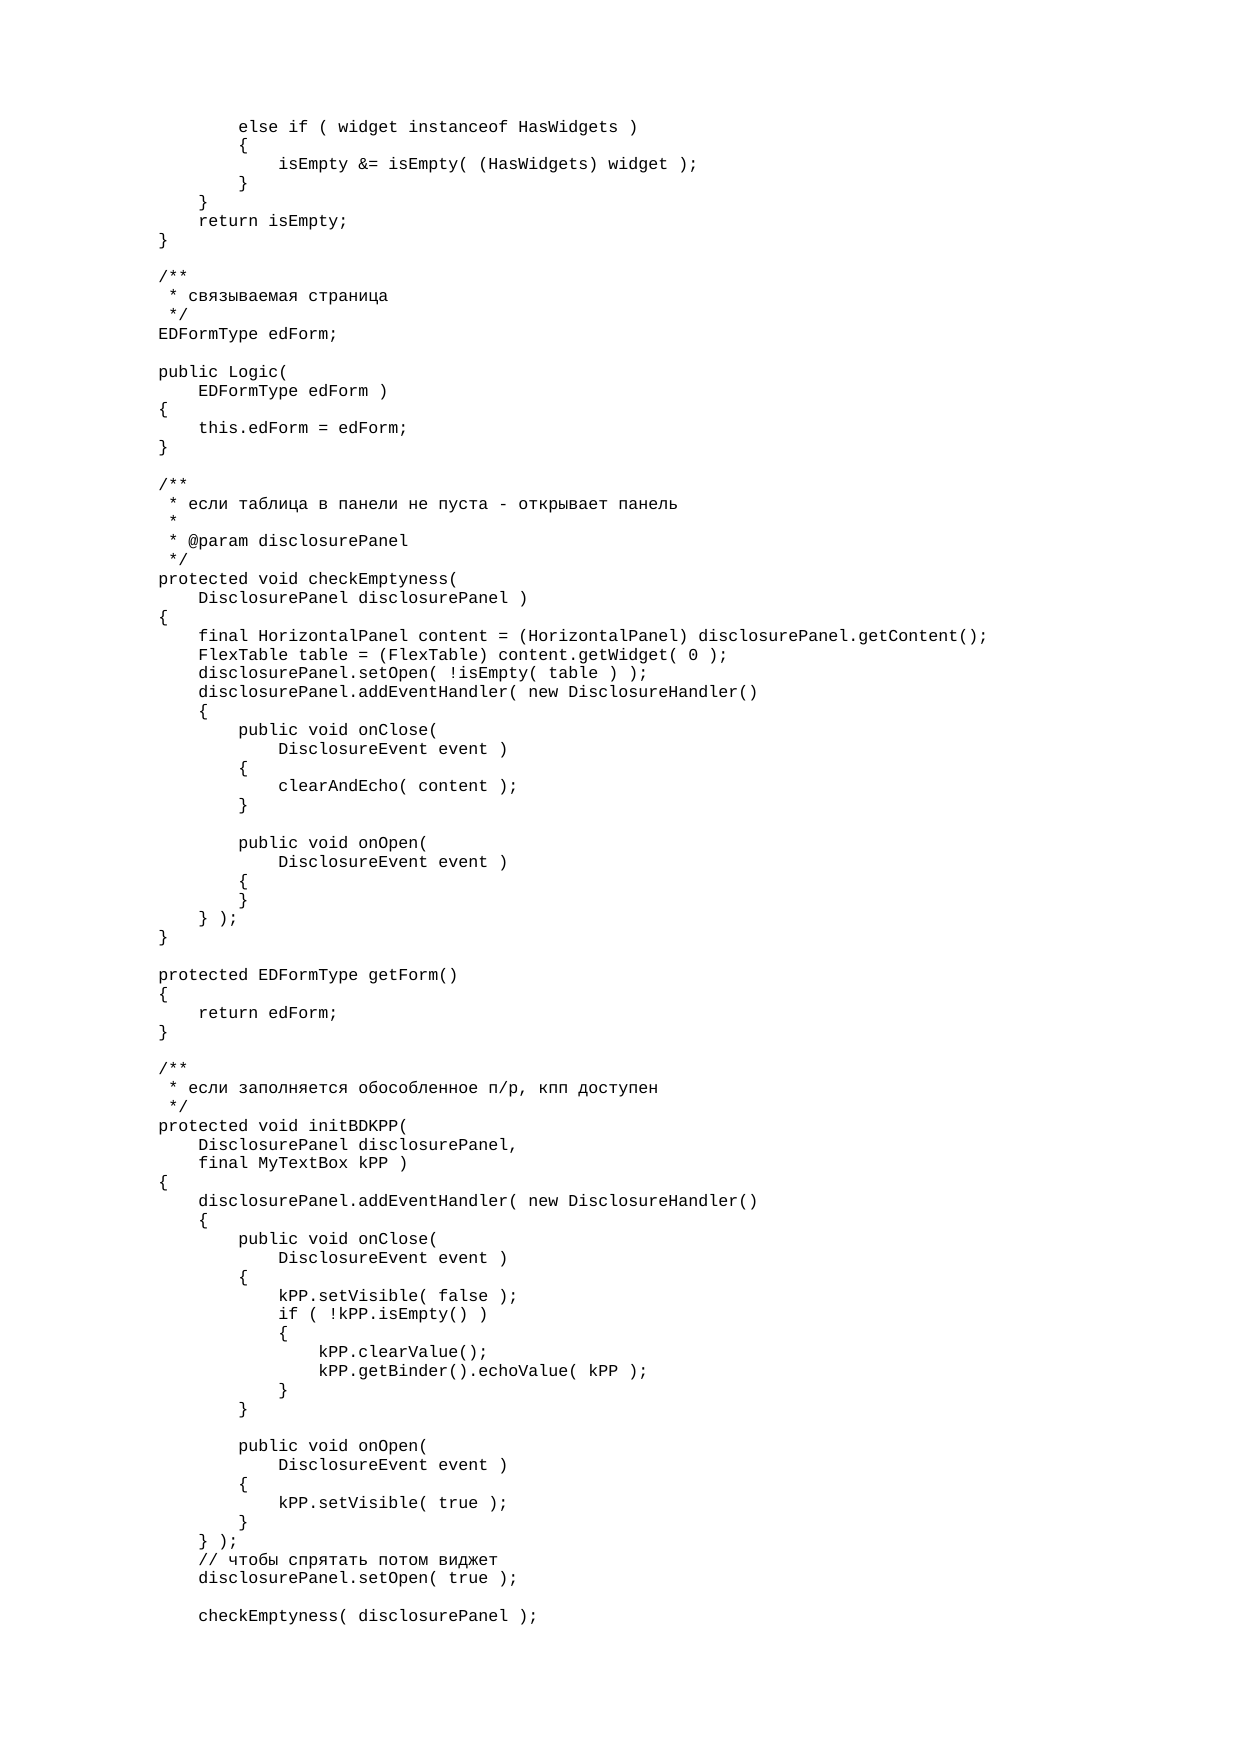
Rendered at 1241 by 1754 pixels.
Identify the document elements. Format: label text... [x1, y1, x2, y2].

text } [118, 891, 1122, 910]
text disclosurePanel.setOpen( true ); [118, 1570, 1122, 1589]
text /** [118, 476, 1122, 495]
text { [118, 759, 1122, 778]
text return edForm; [118, 1004, 1122, 1023]
text EDFormType edForm ) [118, 382, 1122, 401]
text return isEmpty; [118, 212, 1122, 231]
text } [118, 1400, 1122, 1419]
text if ( !kPP.isEmpty() ) [118, 1306, 1122, 1325]
text DisclosureEvent event ) [118, 1457, 1122, 1476]
text kPP.getBinder().echoValue( kPP ); [118, 1362, 1122, 1381]
text { [118, 1476, 1122, 1494]
text // чтобы спрятать потом виджет [118, 1551, 1122, 1570]
text { [118, 401, 1122, 420]
text * если заполняется обособленное п/р, кпп доступен [118, 1080, 1122, 1098]
text */ [118, 307, 1122, 326]
text EDFormType edForm; [118, 326, 1122, 344]
text protected EDFormType getForm() [118, 967, 1122, 985]
text } [118, 231, 1122, 250]
text } [118, 193, 1122, 212]
text /** [118, 1061, 1122, 1080]
text kPP.setVisible( false ); [118, 1287, 1122, 1306]
text } [118, 797, 1122, 816]
text } [118, 439, 1122, 457]
text * [118, 514, 1122, 533]
text else if ( widget instanceof HasWidgets ) [118, 118, 1122, 137]
text DisclosurePanel disclosurePanel, [118, 1136, 1122, 1155]
text DisclosureEvent event ) [118, 740, 1122, 759]
text { [118, 1325, 1122, 1344]
text } [118, 1381, 1122, 1400]
text public void onOpen( [118, 1438, 1122, 1457]
text clearAndEcho( content ); [118, 778, 1122, 797]
text DisclosureEvent event ) [118, 853, 1122, 872]
text { [118, 1268, 1122, 1287]
text disclosurePanel.setOpen( !isEmpty( table ) ); [118, 665, 1122, 684]
text /** [118, 269, 1122, 288]
text FlexTable table = (FlexTable) content.getWidget( 0 ); [118, 646, 1122, 665]
text */ [118, 552, 1122, 571]
text } [118, 929, 1122, 948]
text public void onClose( [118, 1231, 1122, 1249]
text { [118, 1212, 1122, 1231]
text DisclosurePanel disclosurePanel ) [118, 589, 1122, 608]
text final HorizontalPanel content = (HorizontalPanel) disclosurePanel.getContent(); [118, 627, 1122, 646]
text isEmpty &= isEmpty( (HasWidgets) widget ); [118, 156, 1122, 175]
text disclosurePanel.addEventHandler( new DisclosureHandler() [118, 684, 1122, 703]
text */ [118, 1098, 1122, 1117]
text public void onClose( [118, 721, 1122, 740]
text } ); [118, 1532, 1122, 1551]
text kPP.clearValue(); [118, 1344, 1122, 1362]
text { [118, 608, 1122, 627]
text } [118, 1023, 1122, 1042]
text * если таблица в панели не пуста - открывает панель [118, 495, 1122, 514]
text } [118, 1513, 1122, 1532]
text checkEmptyness( disclosurePanel ); [118, 1608, 1122, 1626]
text protected void checkEmptyness( [118, 571, 1122, 589]
text { [118, 1174, 1122, 1193]
text kPP.setVisible( true ); [118, 1494, 1122, 1513]
text this.edForm = edForm; [118, 420, 1122, 439]
text { [118, 703, 1122, 721]
text DisclosureEvent event ) [118, 1249, 1122, 1268]
text { [118, 872, 1122, 891]
text protected void initBDKPP( [118, 1117, 1122, 1136]
text final MyTextBox kPP ) [118, 1155, 1122, 1174]
text { [118, 137, 1122, 156]
text disclosurePanel.addEventHandler( new DisclosureHandler() [118, 1193, 1122, 1212]
text } ); [118, 910, 1122, 929]
text * связываемая страница [118, 288, 1122, 307]
text { [118, 985, 1122, 1004]
text public Logic( [118, 363, 1122, 382]
text * @param disclosurePanel [118, 533, 1122, 552]
text } [118, 175, 1122, 193]
text public void onOpen( [118, 834, 1122, 853]
